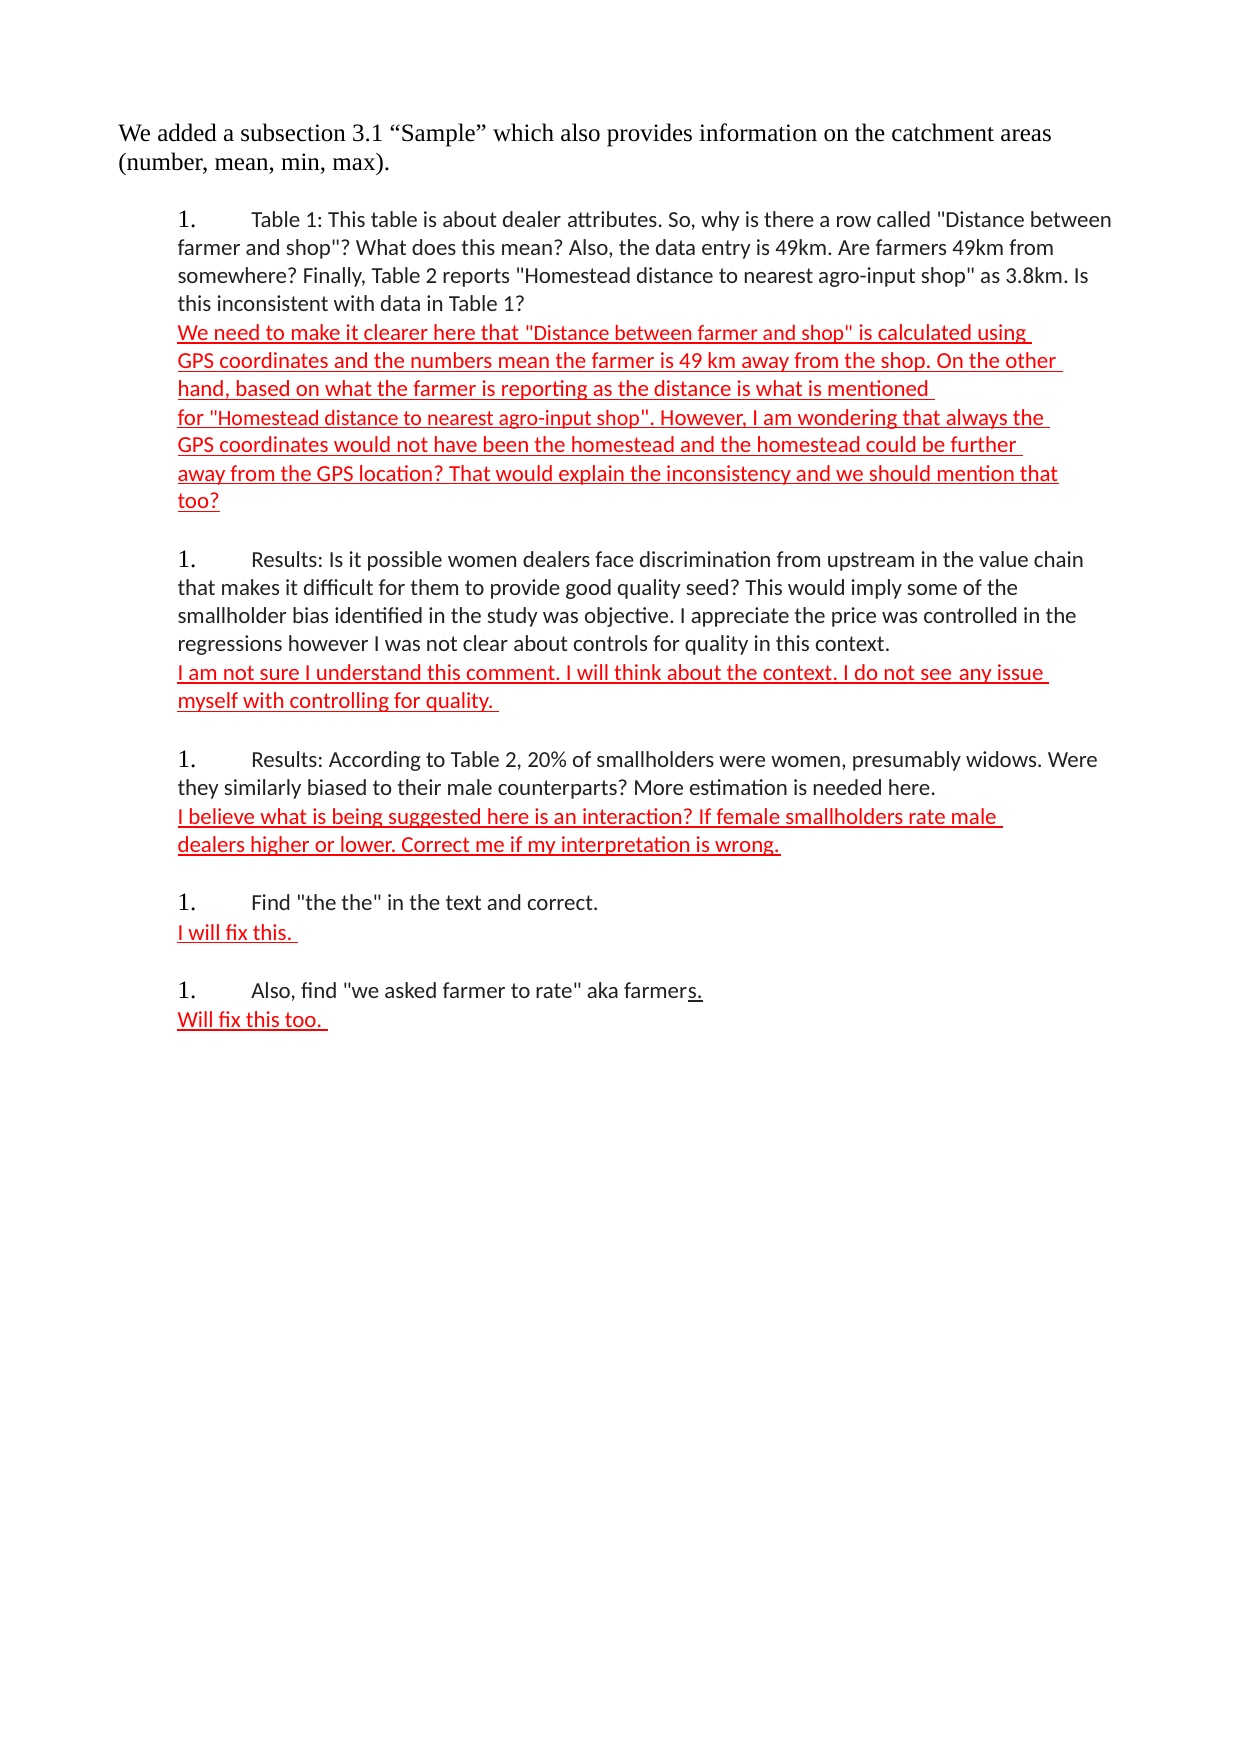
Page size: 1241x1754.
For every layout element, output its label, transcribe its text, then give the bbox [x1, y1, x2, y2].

text ​We need to make it clearer here that "Distance between farmer and shop" is calculated using GPS coordinates and the numbers mean the farmer is 49 km away from the shop. On the other [177, 317, 1063, 371]
text We added a subsection 3.1 “Sample” which also provides information on the catchment areas (number, mean, min, max). [118, 118, 1122, 176]
text ​I believe what is being suggested here is an interaction? If female smallholders rate male dealers higher or lower. Correct me if my interpretation is wrong. [177, 801, 1063, 858]
list Find "the the" in the text and correct. [177, 887, 1122, 917]
text hand, based on what the farmer is reporting as the distance is what is mentioned for "Homestead distance to nearest agro-input shop". However, I am wondering that always the GPS coordinates would not have been the homestead and the homestead could be further away from the GPS location? That would explain the inconsistency and we should mention that too? [177, 372, 1063, 515]
list Results: According to Table 2, 20% of smallholders were women, presumably widows. Were they similarly biased to their male counterparts? More estimation is needed here. [177, 744, 1122, 801]
list Results: Is it possible women dealers face discrimination from upstream in the value chain that makes it difficult for them to provide good quality seed? This would imply some of the smallholder bias identified in the study was objective. I appreciate the price was controlled in the regressions however I was not clear about controls for quality in this context. [177, 544, 1122, 657]
text ​Will fix this too. [177, 1004, 1063, 1033]
text ​I will fix this. [177, 917, 1063, 946]
list Also, find "we asked farmer to rate" aka farmers. [177, 975, 1122, 1004]
list Table 1: This table is about dealer attributes. So, why is there a row called "Distance between farmer and shop"? What does this mean? Also, the data entry is 49km. Are farmers 49km from somewhere? Finally, Table 2 reports "Homestead distance to nearest agro-input shop" as 3.8km. Is this inconsistent with data in Table 1? [177, 204, 1122, 317]
text ​I am not sure I understand this comment. I will think about the context. I do not see any issue myself with controlling for quality. [177, 657, 1063, 714]
